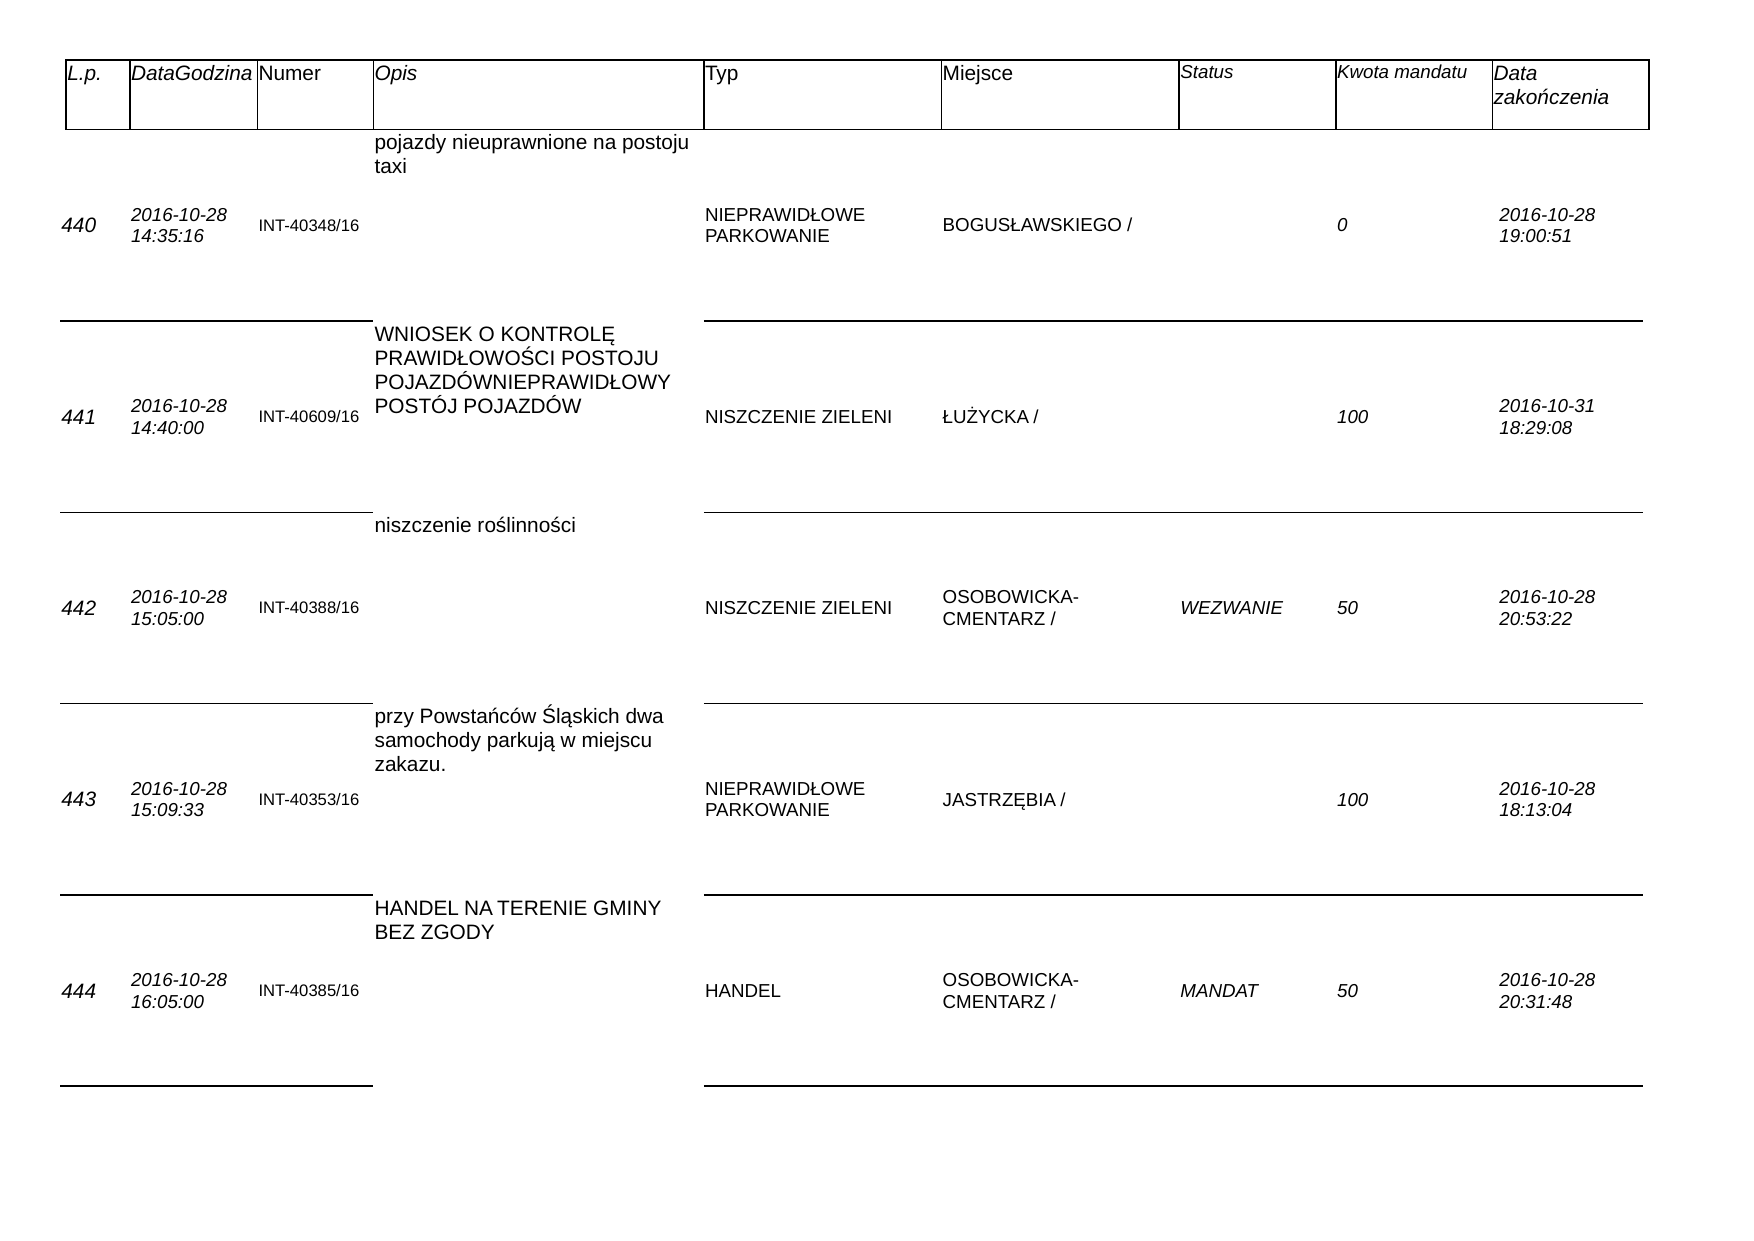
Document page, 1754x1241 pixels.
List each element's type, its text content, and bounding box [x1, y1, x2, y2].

table_cell 442 [60, 513, 130, 703]
table_cell [1643, 511, 1649, 703]
table_cell OSOBOWICKA-CMENTARZ / [941, 513, 1179, 703]
table_cell WNIOSEK O KONTROLĘ PRAWIDŁOWOŚCI POSTOJU POJAZDÓWNIEPRAWIDŁOWY POSTÓJ POJAZDÓW [373, 320, 704, 511]
table_header Typ [705, 61, 941, 129]
table_cell 2016-10-28 20:31:48 [1498, 896, 1643, 1085]
table_cell niszczenie roślinności [373, 511, 704, 703]
table_cell pojazdy nieuprawnione na postoju taxi [373, 130, 704, 320]
table_cell 2016-10-28 20:53:22 [1498, 513, 1643, 703]
table_cell 100 [1336, 322, 1498, 511]
table_cell NISZCZENIE ZIELENI [704, 513, 941, 703]
table_cell INT-40609/16 [257, 322, 373, 511]
table_cell [1643, 703, 1649, 894]
table_header Kwota mandatu [1337, 61, 1492, 129]
table_cell [1179, 704, 1336, 894]
table_cell JASTRZĘBIA / [941, 704, 1179, 894]
table_cell [1643, 130, 1649, 320]
table_cell 2016-10-28 15:09:33 [130, 704, 257, 894]
table_header Data zakończenia [1493, 61, 1648, 129]
table_cell WEZWANIE [1179, 513, 1336, 703]
table_cell MANDAT [1179, 896, 1336, 1085]
table_cell HANDEL NA TERENIE GMINY BEZ ZGODY [373, 894, 704, 1085]
table_header Miejsce [942, 61, 1178, 129]
table_cell [1643, 320, 1649, 511]
table_header Status [1180, 61, 1335, 129]
table_cell 441 [60, 322, 130, 511]
table_cell 2016-10-28 19:00:51 [1498, 130, 1643, 320]
table_cell INT-40385/16 [257, 896, 373, 1085]
table_cell przy Powstańców Śląskich dwa samochody parkują w miejscu zakazu. [373, 703, 704, 894]
table_cell BOGUSŁAWSKIEGO / [941, 130, 1179, 320]
table_cell 50 [1336, 896, 1498, 1085]
table_cell 444 [60, 896, 130, 1085]
table_cell INT-40353/16 [257, 704, 373, 894]
table_header DataGodzina [131, 61, 257, 129]
table_cell 2016-10-28 14:40:00 [130, 322, 257, 511]
table_header [60, 59, 65, 129]
table_header Numer [258, 61, 373, 129]
table_cell ŁUŻYCKA / [941, 322, 1179, 511]
table_cell [1179, 130, 1336, 320]
table_cell INT-40388/16 [257, 513, 373, 703]
table_cell [1643, 894, 1649, 1085]
table_cell [1179, 322, 1336, 511]
table_cell 2016-10-28 15:05:00 [130, 513, 257, 703]
table_header Opis [374, 61, 703, 129]
table_cell NIEPRAWIDŁOWE PARKOWANIE [704, 130, 941, 320]
table_cell INT-40348/16 [257, 130, 373, 320]
table_cell NIEPRAWIDŁOWE PARKOWANIE [704, 704, 941, 894]
table_cell 2016-10-28 16:05:00 [130, 896, 257, 1085]
table_cell 2016-10-28 14:35:16 [130, 130, 257, 320]
table_cell 2016-10-28 18:13:04 [1498, 704, 1643, 894]
table_header L.p. [67, 61, 129, 129]
table_cell 50 [1336, 513, 1498, 703]
table_cell 0 [1336, 130, 1498, 320]
table_cell 2016-10-31 18:29:08 [1498, 322, 1643, 511]
table_cell OSOBOWICKA-CMENTARZ / [941, 896, 1179, 1085]
table_cell 440 [60, 129, 130, 320]
table_cell 100 [1336, 704, 1498, 894]
table_cell 443 [60, 704, 130, 894]
table_cell HANDEL [704, 896, 941, 1085]
table_cell NISZCZENIE ZIELENI [704, 322, 941, 511]
